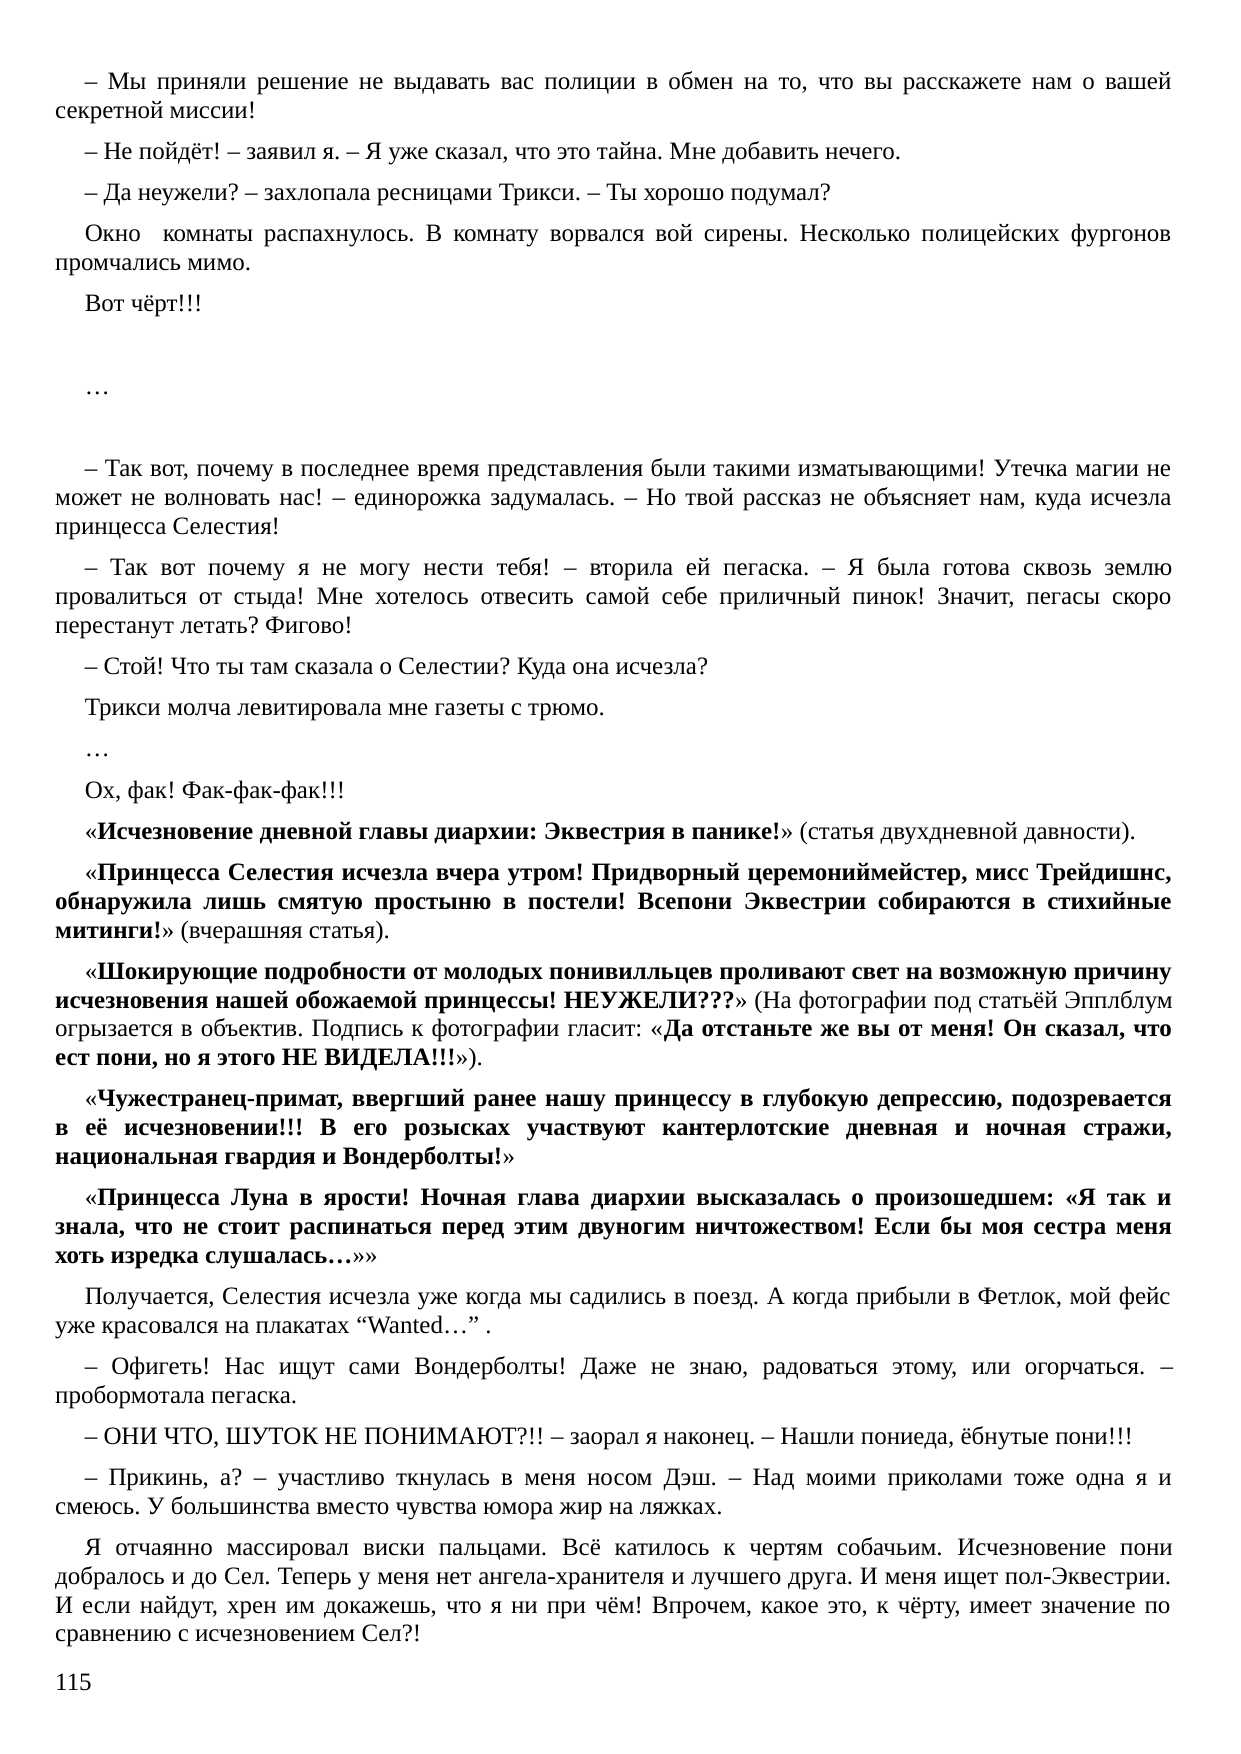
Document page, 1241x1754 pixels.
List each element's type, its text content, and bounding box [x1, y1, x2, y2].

text – Так вот, почему в последнее время представления были такими изматывающими! Утечка магии не может не волновать нас! – единорожка задумалась. – Но твой рассказ не объясняет нам, куда исчезла принцесса Селестия! [55, 453, 1173, 540]
text – Да неужели? – захлопала ресницами Трикси. – Ты хорошо подумал? [55, 177, 1173, 206]
text – Стой! Что ты там сказала о Селестии? Куда она исчезла? [55, 651, 1173, 680]
text «Шокирующие подробности от молодых понивилльцев проливают свет на возможную причину исчезновения нашей обожаемой принцессы! НЕУЖЕЛИ???» (На фотографии под статьёй Эпплблум огрызается в объектив. Подпись к фотографии гласит: «Да отстаньте же вы от меня! Он сказал, что ест пони, но я этого НЕ ВИДЕЛА!!!»). [55, 956, 1173, 1071]
text – ОНИ ЧТО, ШУТОК НЕ ПОНИМАЮТ?!! – заорал я наконец. – Нашли пониеда, ёбнутые пони!!! [55, 1421, 1173, 1450]
text Трикси молча левитировала мне газеты с трюмо. [55, 692, 1173, 721]
text «Исчезновение дневной главы диархии: Эквестрия в панике!» (статья двухдневной давности). [55, 816, 1173, 845]
text Я отчаянно массировал виски пальцами. Всё катилось к чертям собачьим. Исчезновение пони добралось и до Сел. Теперь у меня нет ангела-хранителя и лучшего друга. И меня ищет пол-Эквестрии. И если найдут, хрен им докажешь, что я ни при чём! Впрочем, какое это, к чёрту, имеет значение по сравнению с исчезновением Сел?! [55, 1532, 1173, 1647]
text «Чужестранец-примат, ввергший ранее нашу принцессу в глубокую депрессию, подозревается в её исчезновении!!! В его розысках участвуют кантерлотские дневная и ночная стражи, национальная гвардия и Вондерболты!» [55, 1083, 1173, 1170]
text Вот чёрт!!! [55, 288, 1173, 317]
text Получается, Селестия исчезла уже когда мы садились в поезд. А когда прибыли в Фетлок, мой фейс уже красовался на плакатах “Wanted…” . [55, 1281, 1173, 1338]
text «Принцесса Луна в ярости! Ночная глава диархии высказалась о произошедшем: «Я так и знала, что не стоит распинаться перед этим двуногим ничтожеством! Если бы моя сестра меня хоть изредка слушалась…»» [55, 1182, 1173, 1268]
text – Не пойдёт! – заявил я. – Я уже сказал, что это тайна. Мне добавить нечего. [55, 136, 1173, 165]
text Окно комнаты распахнулось. В комнату ворвался вой сирены. Несколько полицейских фургонов промчались мимо. [55, 218, 1173, 276]
text Ох, фак! Фак-фак-фак!!! [55, 775, 1173, 803]
text «Принцесса Селестия исчезла вчера утром! Придворный церемониймейстер, мисс Трейдишнс, обнаружила лишь смятую простыню в постели! Всепони Эквестрии собираются в стихийные митинги!» (вчерашняя статья). [55, 857, 1173, 943]
text – Офигеть! Нас ищут сами Вондерболты! Даже не знаю, радоваться этому, или огорчаться. – пробормотала пегаска. [55, 1351, 1173, 1408]
text – Прикинь, а? – участливо ткнулась в меня носом Дэш. – Над моими приколами тоже одна я и смеюсь. У большинства вместо чувства юмора жир на ляжках. [55, 1462, 1173, 1520]
text … [55, 371, 1173, 400]
text – Мы приняли решение не выдавать вас полиции в обмен на то, что вы расскажете нам о вашей секретной миссии! [55, 66, 1173, 123]
text – Так вот почему я не могу нести тебя! – вторила ей пегаска. – Я была готова сквозь землю провалиться от стыда! Мне хотелось отвесить самой себе приличный пинок! Значит, пегасы скоро перестанут летать? Фигово! [55, 552, 1173, 638]
text … [55, 733, 1173, 762]
